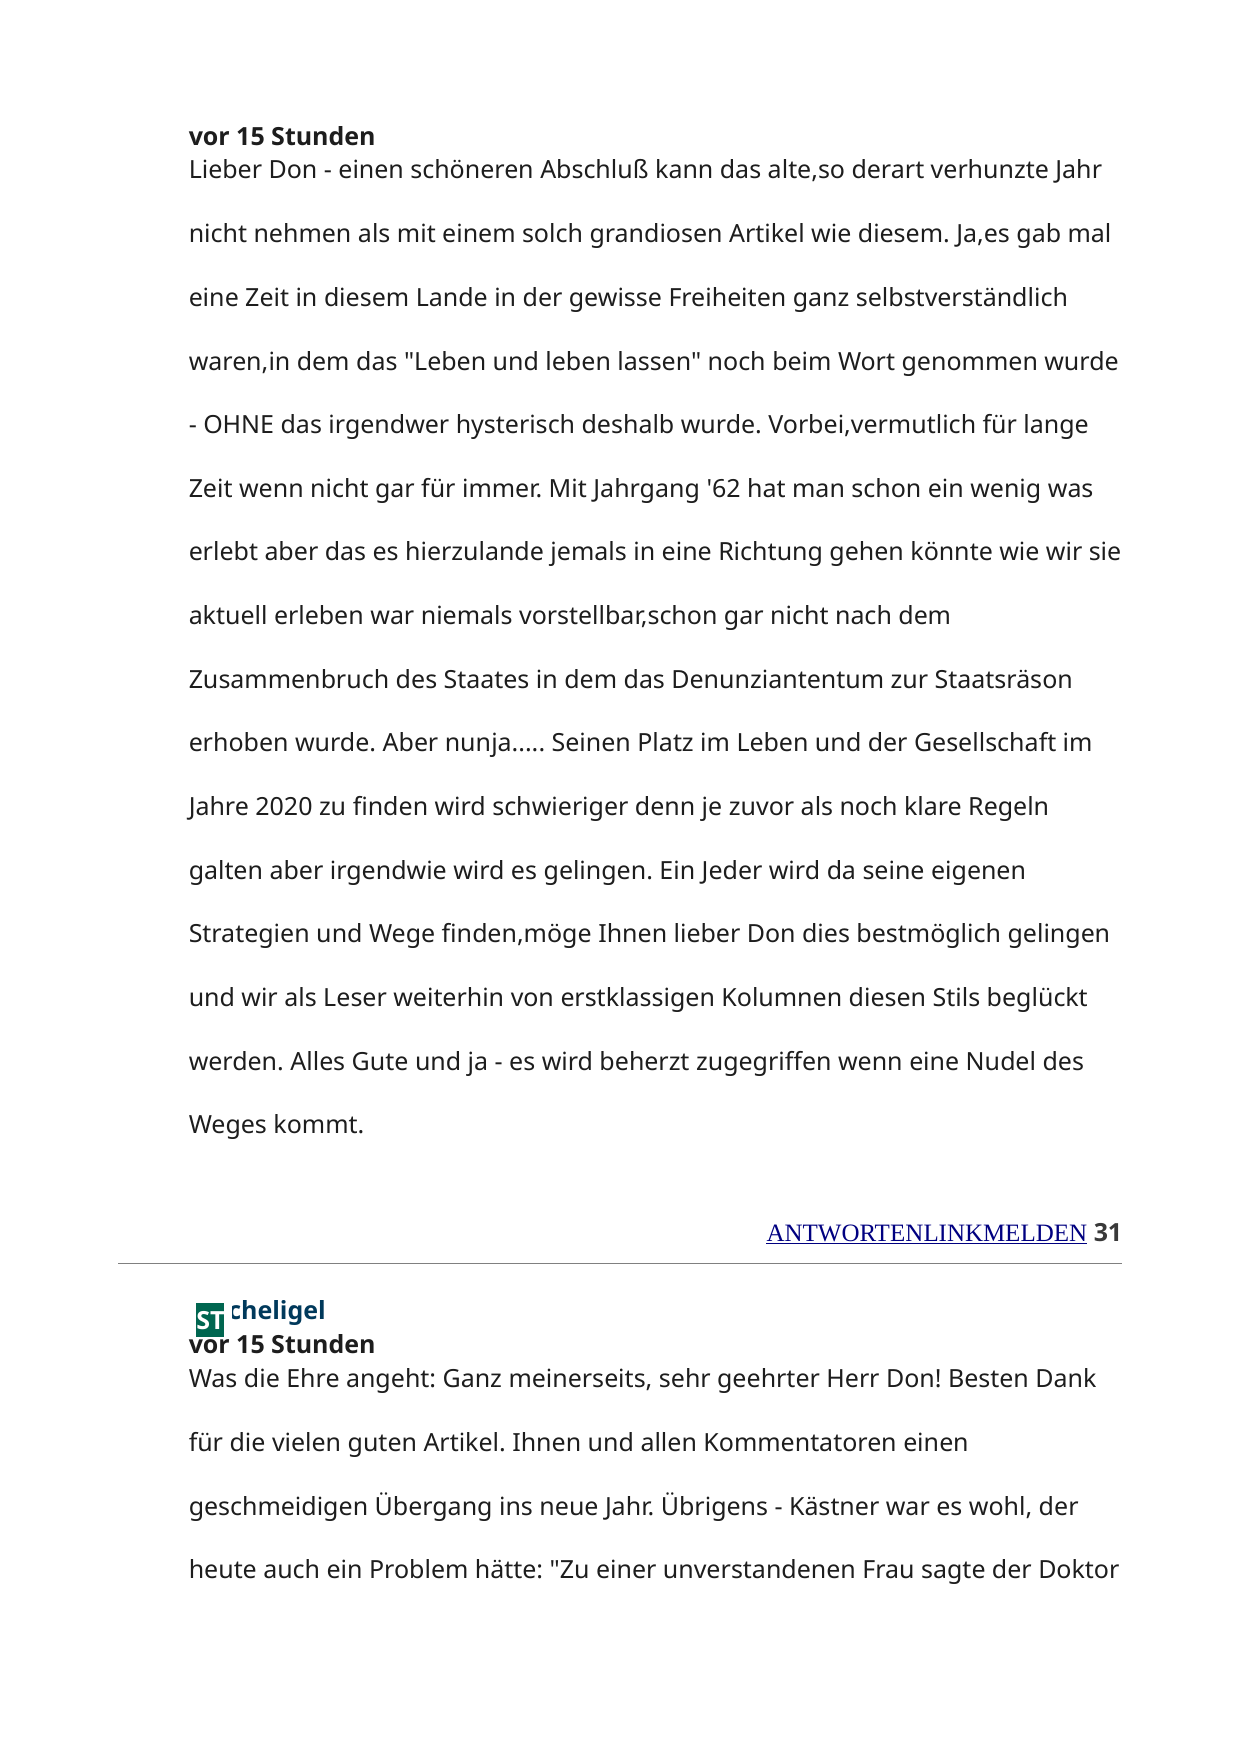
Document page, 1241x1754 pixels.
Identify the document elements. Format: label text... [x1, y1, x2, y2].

text ANTWORTENLINKMELDEN 31 [188, 1171, 1122, 1249]
text Was die Ehre angeht: Ganz meinerseits, sehr geehrter Herr Don! Besten Dank für die vielen guten Artikel. Ihnen und allen Kommentatoren einen geschmeidigen Übergang ins neue Jahr. Übrigens - Kästner war es wohl, der heute auch ein Problem hätte: "Zu einer unverstandenen Frau sagte der Doktor [188, 1361, 1122, 1586]
text ST [188, 1293, 232, 1337]
text Stacheligel [232, 1293, 1122, 1327]
text vor 15 Stunden [188, 118, 1122, 152]
text vor 15 Stunden [188, 1327, 1122, 1361]
text Lieber Don - einen schöneren Abschluß kann das alte,so derart verhunzte Jahr nicht nehmen als mit einem solch grandiosen Artikel wie diesem. Ja,es gab mal eine Zeit in diesem Lande in der gewisse Freiheiten ganz selbstverständlich waren,in dem das "Leben und leben lassen" noch beim Wort genommen wurde - OHNE das irgendwer hysterisch deshalb wurde. Vorbei,vermutlich für lange Zeit wenn nicht gar für immer. Mit Jahrgang '62 hat man schon ein wenig was erlebt aber das es hierzulande jemals in eine Richtung gehen könnte wie wir sie aktuell erleben war niemals vorstellbar,schon gar nicht nach dem Zusammenbruch des Staates in dem das Denunziantentum zur Staatsräson erhoben wurde. Aber nunja..... Seinen Platz im Leben und der Gesellschaft im Jahre 2020 zu finden wird schwieriger denn je zuvor als noch klare Regeln galten aber irgendwie wird es gelingen. Ein Jeder wird da seine eigenen Strategien und Wege finden,möge Ihnen lieber Don dies bestmöglich gelingen und wir als Leser weiterhin von erstklassigen Kolumnen diesen Stils beglückt werden. Alles Gute und ja - es wird beherzt zugegriffen wenn eine Nudel des Weges kommt. [188, 152, 1122, 1141]
